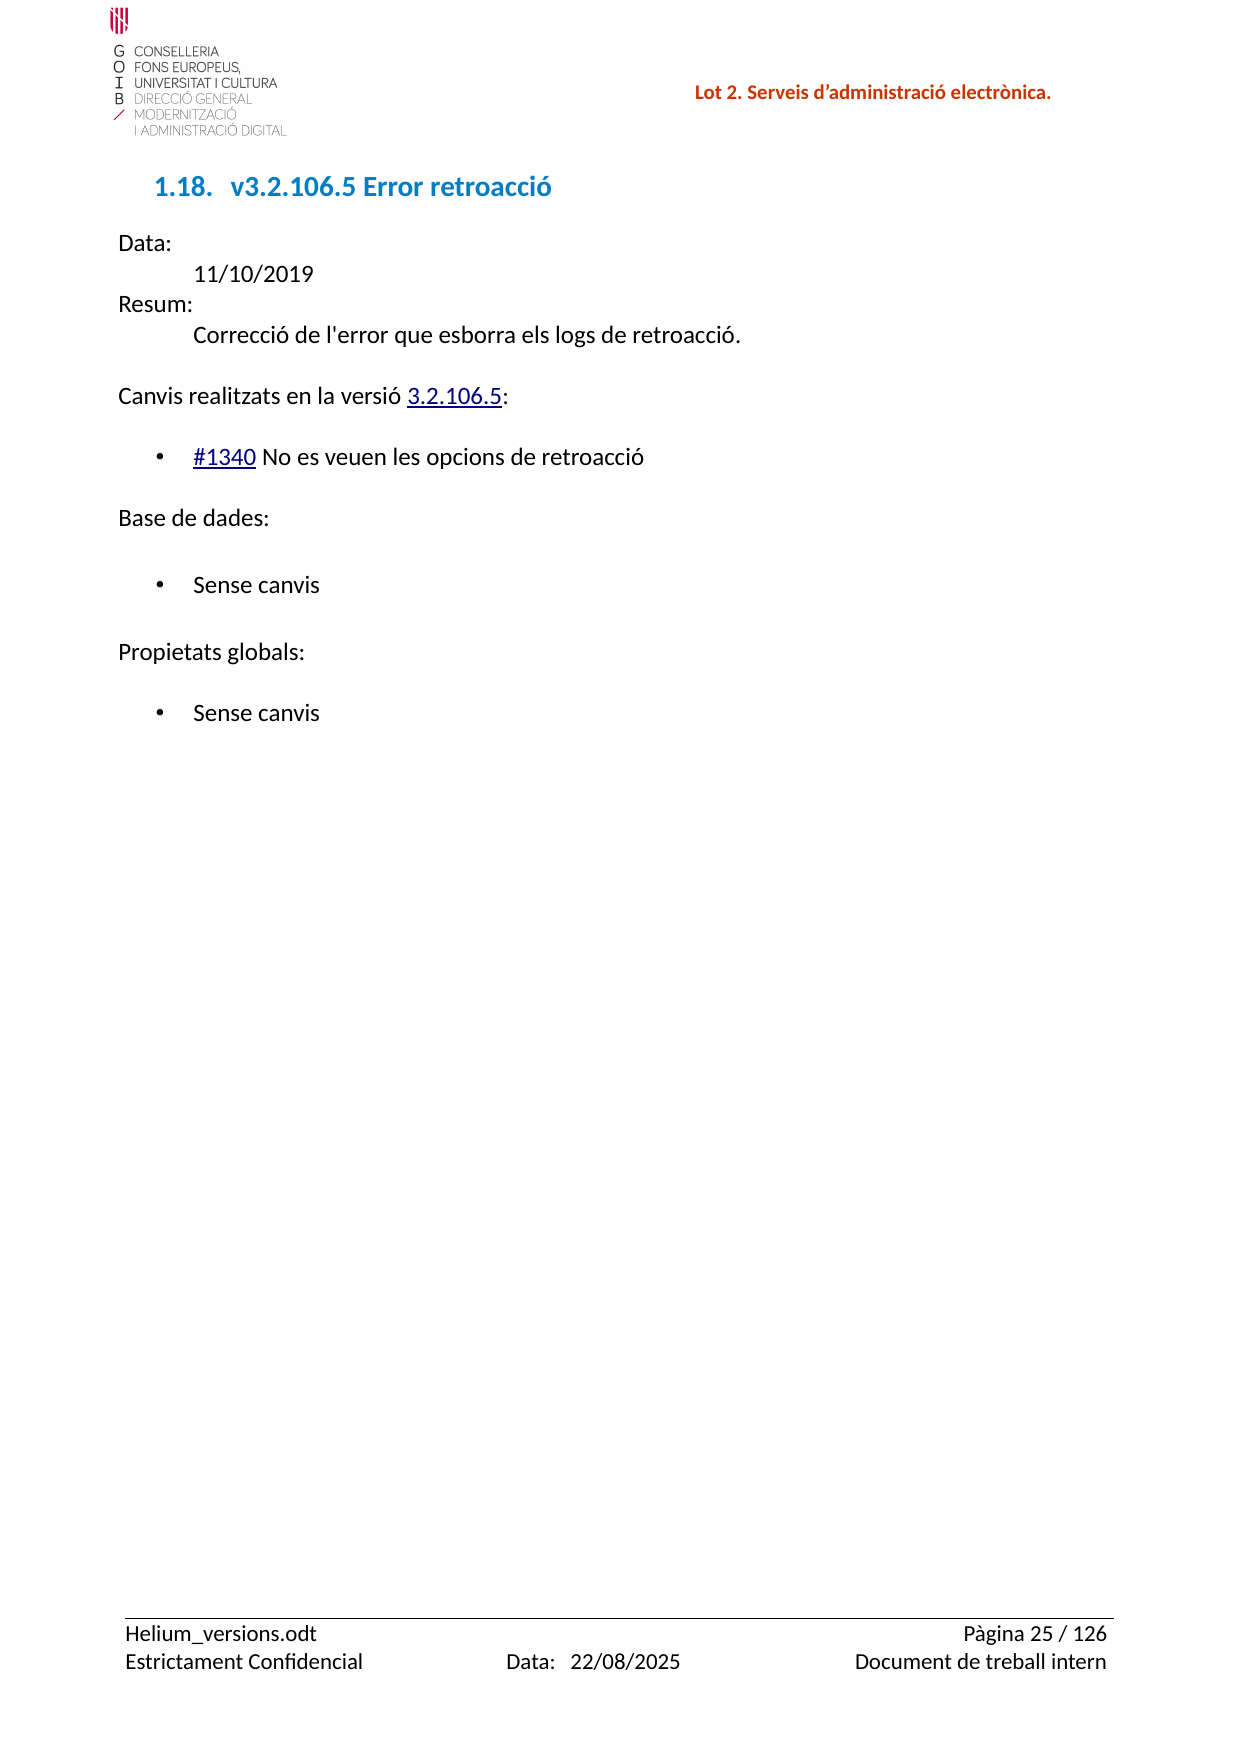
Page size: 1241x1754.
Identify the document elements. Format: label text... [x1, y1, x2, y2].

text Resum: [118, 289, 1122, 319]
list Sense canvis [156, 697, 1122, 728]
picture [100, 0, 297, 144]
text Correcció de l'error que esborra els logs de retroacció. [118, 319, 1122, 350]
text Data: [118, 228, 1122, 258]
text 11/10/2019 [118, 258, 1122, 289]
text Canvis realitzats en la versió 3.2.106.5: [118, 380, 1122, 411]
subtitle v3.2.106.5 Error retroacció [153, 168, 1122, 204]
text Base de dades: [118, 502, 1122, 533]
list #1340 No es veuen les opcions de retroacció [156, 441, 1122, 472]
list Sense canvis [156, 569, 1122, 600]
text Propietats globals: [118, 636, 1122, 667]
